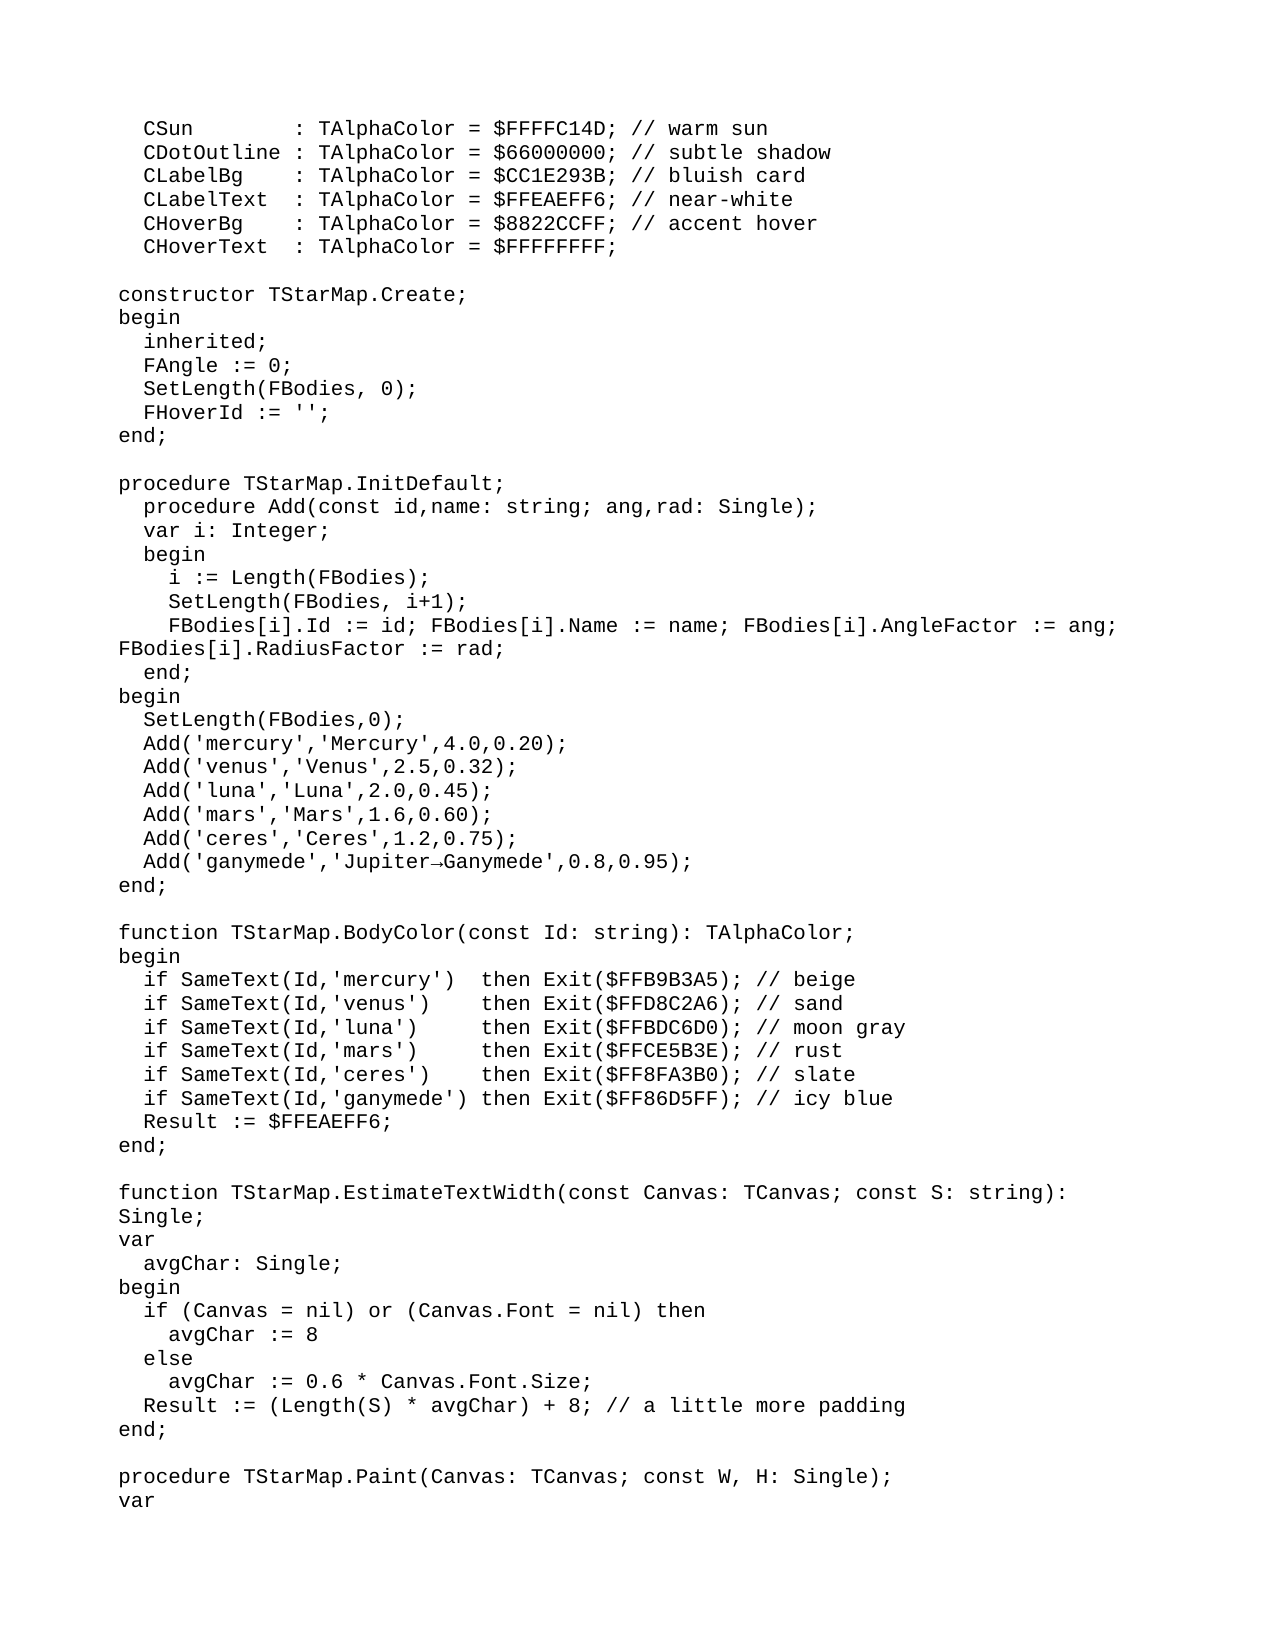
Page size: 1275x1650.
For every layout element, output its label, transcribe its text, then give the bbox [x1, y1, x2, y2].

text procedure TStarMap.InitDefault; [118, 473, 1157, 496]
text inherited; [118, 331, 1157, 354]
text end; [118, 1419, 1157, 1442]
text FHoverId := ''; [118, 402, 1157, 426]
text begin [118, 686, 1157, 709]
text if SameText(Id,'mercury') then Exit($FFB9B3A5); // beige [118, 969, 1157, 993]
text Result := (Length(S) * avgChar) + 8; // a little more padding [118, 1395, 1157, 1419]
text begin [118, 544, 1157, 567]
text begin [118, 1277, 1157, 1300]
text Add('ganymede','Jupiter→Ganymede',0.8,0.95); [118, 851, 1157, 875]
text end; [118, 1135, 1157, 1158]
text if SameText(Id,'venus') then Exit($FFD8C2A6); // sand [118, 993, 1157, 1017]
text constructor TStarMap.Create; [118, 284, 1157, 307]
text if (Canvas = nil) or (Canvas.Font = nil) then [118, 1300, 1157, 1324]
text Add('mars','Mars',1.6,0.60); [118, 804, 1157, 827]
text if SameText(Id,'ganymede') then Exit($FF86D5FF); // icy blue [118, 1088, 1157, 1111]
text end; [118, 426, 1157, 449]
text var [118, 1229, 1157, 1253]
text Result := $FFEAEFF6; [118, 1111, 1157, 1135]
text else [118, 1348, 1157, 1371]
text function TStarMap.EstimateTextWidth(const Canvas: TCanvas; const S: string): Single; [118, 1182, 1157, 1229]
text SetLength(FBodies,0); [118, 709, 1157, 733]
text begin [118, 946, 1157, 969]
text procedure Add(const id,name: string; ang,rad: Single); [118, 496, 1157, 520]
text var [118, 1489, 1157, 1513]
text avgChar := 8 [118, 1324, 1157, 1348]
text CSun : TAlphaColor = $FFFFC14D; // warm sun [118, 118, 1157, 142]
text begin [118, 307, 1157, 331]
text var i: Integer; [118, 520, 1157, 544]
text if SameText(Id,'ceres') then Exit($FF8FA3B0); // slate [118, 1064, 1157, 1088]
text FAngle := 0; [118, 354, 1157, 378]
text avgChar: Single; [118, 1253, 1157, 1277]
text Add('luna','Luna',2.0,0.45); [118, 780, 1157, 804]
text Add('mercury','Mercury',4.0,0.20); [118, 733, 1157, 757]
text CLabelText : TAlphaColor = $FFEAEFF6; // near-white [118, 189, 1157, 213]
text function TStarMap.BodyColor(const Id: string): TAlphaColor; [118, 922, 1157, 946]
text CDotOutline : TAlphaColor = $66000000; // subtle shadow [118, 142, 1157, 165]
text CHoverBg : TAlphaColor = $8822CCFF; // accent hover [118, 213, 1157, 236]
text i := Length(FBodies); [118, 567, 1157, 591]
text SetLength(FBodies, 0); [118, 378, 1157, 402]
text FBodies[i].Id := id; FBodies[i].Name := name; FBodies[i].AngleFactor := ang; FBodies[i].RadiusFactor := rad; [118, 615, 1157, 662]
text end; [118, 875, 1157, 898]
text Add('venus','Venus',2.5,0.32); [118, 757, 1157, 780]
text CHoverText : TAlphaColor = $FFFFFFFF; [118, 236, 1157, 260]
text end; [118, 662, 1157, 686]
text CLabelBg : TAlphaColor = $CC1E293B; // bluish card [118, 165, 1157, 189]
text if SameText(Id,'mars') then Exit($FFCE5B3E); // rust [118, 1040, 1157, 1064]
text if SameText(Id,'luna') then Exit($FFBDC6D0); // moon gray [118, 1017, 1157, 1040]
text Add('ceres','Ceres',1.2,0.75); [118, 827, 1157, 851]
text procedure TStarMap.Paint(Canvas: TCanvas; const W, H: Single); [118, 1466, 1157, 1489]
text SetLength(FBodies, i+1); [118, 591, 1157, 615]
text avgChar := 0.6 * Canvas.Font.Size; [118, 1371, 1157, 1395]
